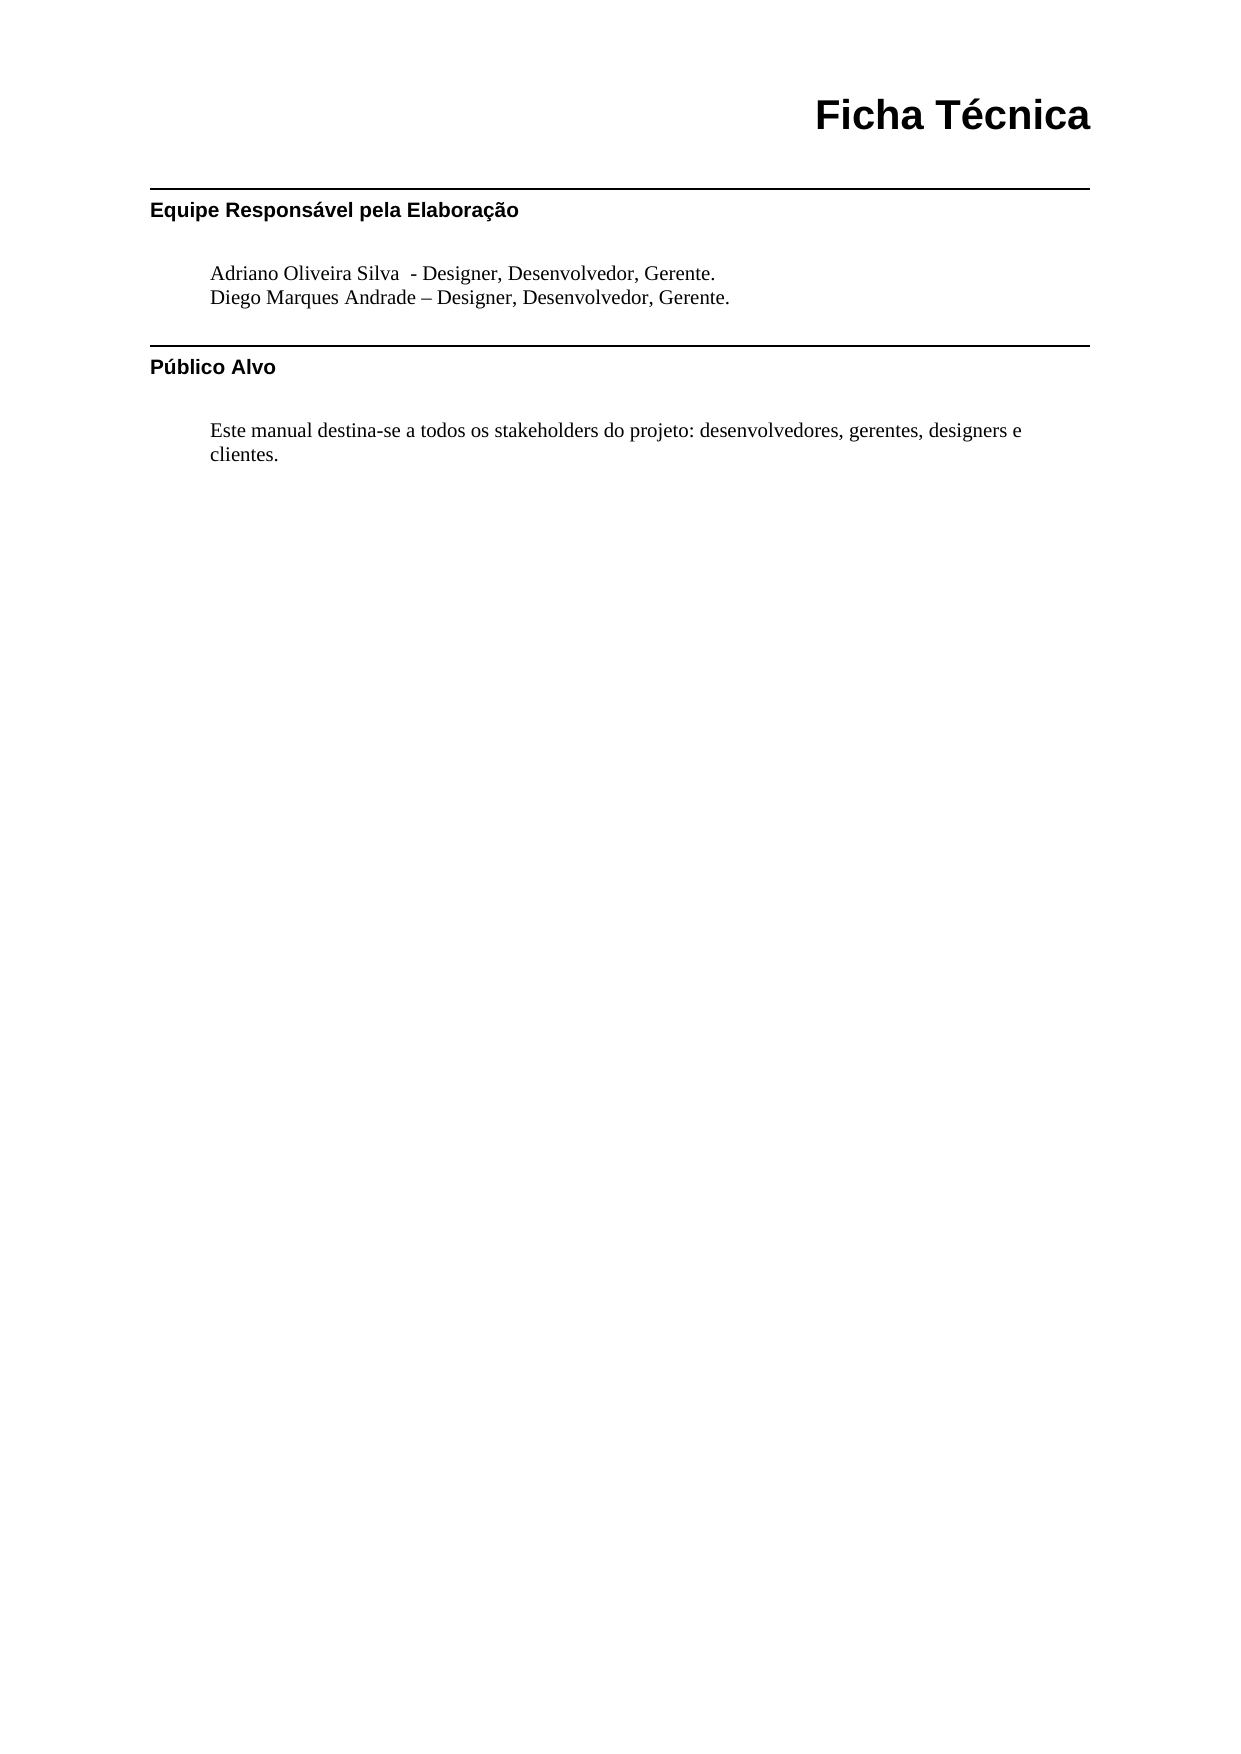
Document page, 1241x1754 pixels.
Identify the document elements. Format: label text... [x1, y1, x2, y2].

text Equipe Responsável pela Elaboração [150, 190, 1090, 222]
text Ficha Técnica [150, 90, 1090, 138]
text Este manual destina-se a todos os stakeholders do projeto: desenvolvedores, gerentes, designers e clientes. [210, 418, 1090, 466]
text Público Alvo [150, 347, 1090, 379]
text Diego Marques Andrade – Designer, Desenvolvedor, Gerente. [210, 285, 1090, 309]
text Adriano Oliveira Silva - Designer, Desenvolvedor, Gerente. [210, 261, 1090, 285]
